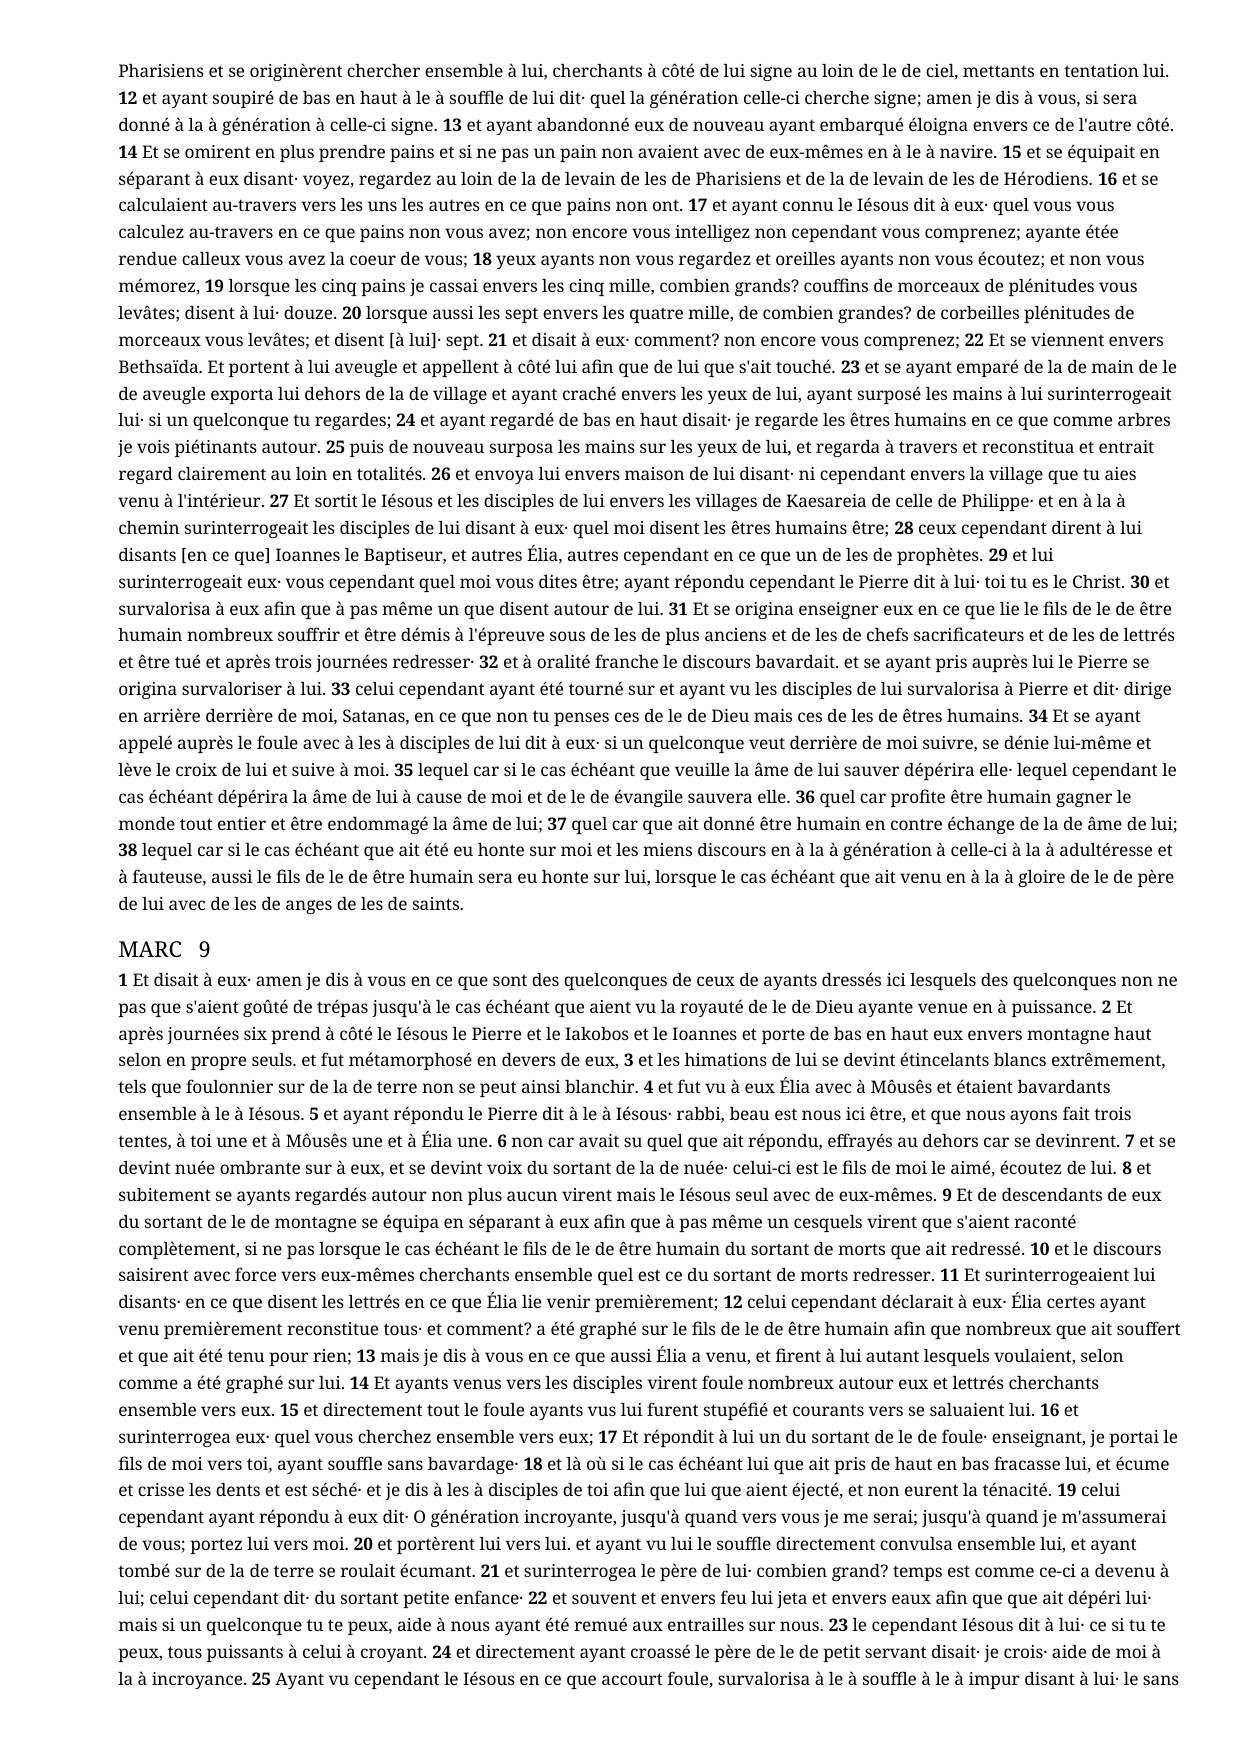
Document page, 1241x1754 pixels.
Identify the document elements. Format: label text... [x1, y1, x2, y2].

text Pharisiens et se originèrent chercher ensemble à lui, cherchants à côté de lui signe au loin de le de ciel, mettants en tentation lui. 12 et ayant soupiré de bas en haut à le à souffle de lui dit· quel la génération celle-ci cherche signe; amen je dis à vous, si sera donné à la à génération à celle-ci signe. 13 et ayant abandonné eux de nouveau ayant embarqué éloigna envers ce de l'autre côté. 14 Et se omirent en plus prendre pains et si ne pas un pain non avaient avec de eux-mêmes en à le à navire. 15 et se équipait en séparant à eux disant· voyez, regardez au loin de la de levain de les de Pharisiens et de la de levain de les de Hérodiens. 16 et se calculaient au-travers vers les uns les autres en ce que pains non ont. 17 et ayant connu le Iésous dit à eux· quel vous vous calculez au-travers en ce que pains non vous avez; non encore vous intelligez non cependant vous comprenez; ayante étée rendue calleux vous avez la coeur de vous; 18 yeux ayants non vous regardez et oreilles ayants non vous écoutez; et non vous mémorez, 19 lorsque les cinq pains je cassai envers les cinq mille, combien grands? couffins de morceaux de plénitudes vous levâtes; disent à lui· douze. 20 lorsque aussi les sept envers les quatre mille, de combien grandes? de corbeilles plénitudes de morceaux vous levâtes; et disent [à lui]· sept. 21 et disait à eux· comment? non encore vous comprenez; 22 Et se viennent envers Bethsaïda. Et portent à lui aveugle et appellent à côté lui afin que de lui que s'ait touché. 23 et se ayant emparé de la de main de le de aveugle exporta lui dehors de la de village et ayant craché envers les yeux de lui, ayant surposé les mains à lui surinterrogeait lui· si un quelconque tu regardes; 24 et ayant regardé de bas en haut disait· je regarde les êtres humains en ce que comme arbres je vois piétinants autour. 25 puis de nouveau surposa les mains sur les yeux de lui, et regarda à travers et reconstitua et entrait regard clairement au loin en totalités. 26 et envoya lui envers maison de lui disant· ni cependant envers la village que tu aies venu à l'intérieur. 27 Et sortit le Iésous et les disciples de lui envers les villages de Kaesareia de celle de Philippe· et en à la à chemin surinterrogeait les disciples de lui disant à eux· quel moi disent les êtres humains être; 28 ceux cependant dirent à lui disants [en ce que] Ioannes le Baptiseur, et autres Élia, autres cependant en ce que un de les de prophètes. 29 et lui surinterrogeait eux· vous cependant quel moi vous dites être; ayant répondu cependant le Pierre dit à lui· toi tu es le Christ. 30 et survalorisa à eux afin que à pas même un que disent autour de lui. 31 Et se origina enseigner eux en ce que lie le fils de le de être humain nombreux souffrir et être démis à l'épreuve sous de les de plus anciens et de les de chefs sacrificateurs et de les de lettrés et être tué et après trois journées redresser· 32 et à oralité franche le discours bavardait. et se ayant pris auprès lui le Pierre se origina survaloriser à lui. 33 celui cependant ayant été tourné sur et ayant vu les disciples de lui survalorisa à Pierre et dit· dirige en arrière derrière de moi, Satanas, en ce que non tu penses ces de le de Dieu mais ces de les de êtres humains. 34 Et se ayant appelé auprès le foule avec à les à disciples de lui dit à eux· si un quelconque veut derrière de moi suivre, se dénie lui-même et lève le croix de lui et suive à moi. 35 lequel car si le cas échéant que veuille la âme de lui sauver dépérira elle· lequel cependant le cas échéant dépérira la âme de lui à cause de moi et de le de évangile sauvera elle. 36 quel car profite être humain gagner le monde tout entier et être endommagé la âme de lui; 37 quel car que ait donné être humain en contre échange de la de âme de lui; 38 lequel car si le cas échéant que ait été eu honte sur moi et les miens discours en à la à génération à celle-ci à la à adultéresse et à fauteuse, aussi le fils de le de être humain sera eu honte sur lui, lorsque le cas échéant que ait venu en à la à gloire de le de père de lui avec de les de anges de les de saints. [118, 59, 1181, 916]
text 1 Et disait à eux· amen je dis à vous en ce que sont des quelconques de ceux de ayants dressés ici lesquels des quelconques non ne pas que s'aient goûté de trépas jusqu'à le cas échéant que aient vu la royauté de le de Dieu ayante venue en à puissance. 2 Et après journées six prend à côté le Iésous le Pierre et le Iakobos et le Ioannes et porte de bas en haut eux envers montagne haut selon en propre seuls. et fut métamorphosé en devers de eux, 3 et les himations de lui se devint étincelants blancs extrêmement, tels que foulonnier sur de la de terre non se peut ainsi blanchir. 4 et fut vu à eux Élia avec à Môusês et étaient bavardants ensemble à le à Iésous. 5 et ayant répondu le Pierre dit à le à Iésous· rabbi, beau est nous ici être, et que nous ayons fait trois tentes, à toi une et à Môusês une et à Élia une. 6 non car avait su quel que ait répondu, effrayés au dehors car se devinrent. 7 et se devint nuée ombrante sur à eux, et se devint voix du sortant de la de nuée· celui-ci est le fils de moi le aimé, écoutez de lui. 8 et subitement se ayants regardés autour non plus aucun virent mais le Iésous seul avec de eux-mêmes. 9 Et de descendants de eux du sortant de le de montagne se équipa en séparant à eux afin que à pas même un cesquels virent que s'aient raconté complètement, si ne pas lorsque le cas échéant le fils de le de être humain du sortant de morts que ait redressé. 10 et le discours saisirent avec force vers eux-mêmes cherchants ensemble quel est ce du sortant de morts redresser. 11 Et surinterrogeaient lui disants· en ce que disent les lettrés en ce que Élia lie venir premièrement; 12 celui cependant déclarait à eux· Élia certes ayant venu premièrement reconstitue tous· et comment? a été graphé sur le fils de le de être humain afin que nombreux que ait souffert et que ait été tenu pour rien; 13 mais je dis à vous en ce que aussi Élia a venu, et firent à lui autant lesquels voulaient, selon comme a été graphé sur lui. 14 Et ayants venus vers les disciples virent foule nombreux autour eux et lettrés cherchants ensemble vers eux. 15 et directement tout le foule ayants vus lui furent stupéfié et courants vers se saluaient lui. 16 et surinterrogea eux· quel vous cherchez ensemble vers eux; 17 Et répondit à lui un du sortant de le de foule· enseignant, je portai le fils de moi vers toi, ayant souffle sans bavardage· 18 et là où si le cas échéant lui que ait pris de haut en bas fracasse lui, et écume et crisse les dents et est séché· et je dis à les à disciples de toi afin que lui que aient éjecté, et non eurent la ténacité. 19 celui cependant ayant répondu à eux dit· O génération incroyante, jusqu'à quand vers vous je me serai; jusqu'à quand je m'assumerai de vous; portez lui vers moi. 20 et portèrent lui vers lui. et ayant vu lui le souffle directement convulsa ensemble lui, et ayant tombé sur de la de terre se roulait écumant. 21 et surinterrogea le père de lui· combien grand? temps est comme ce-ci a devenu à lui; celui cependant dit· du sortant petite enfance· 22 et souvent et envers feu lui jeta et envers eaux afin que que ait dépéri lui· mais si un quelconque tu te peux, aide à nous ayant été remué aux entrailles sur nous. 23 le cependant Iésous dit à lui· ce si tu te peux, tous puissants à celui à croyant. 24 et directement ayant croassé le père de le de petit servant disait· je crois· aide de moi à la à incroyance. 25 Ayant vu cependant le Iésous en ce que accourt foule, survalorisa à le à souffle à le à impur disant à lui· le sans [118, 968, 1181, 1690]
text MARC 9 [118, 934, 1181, 963]
